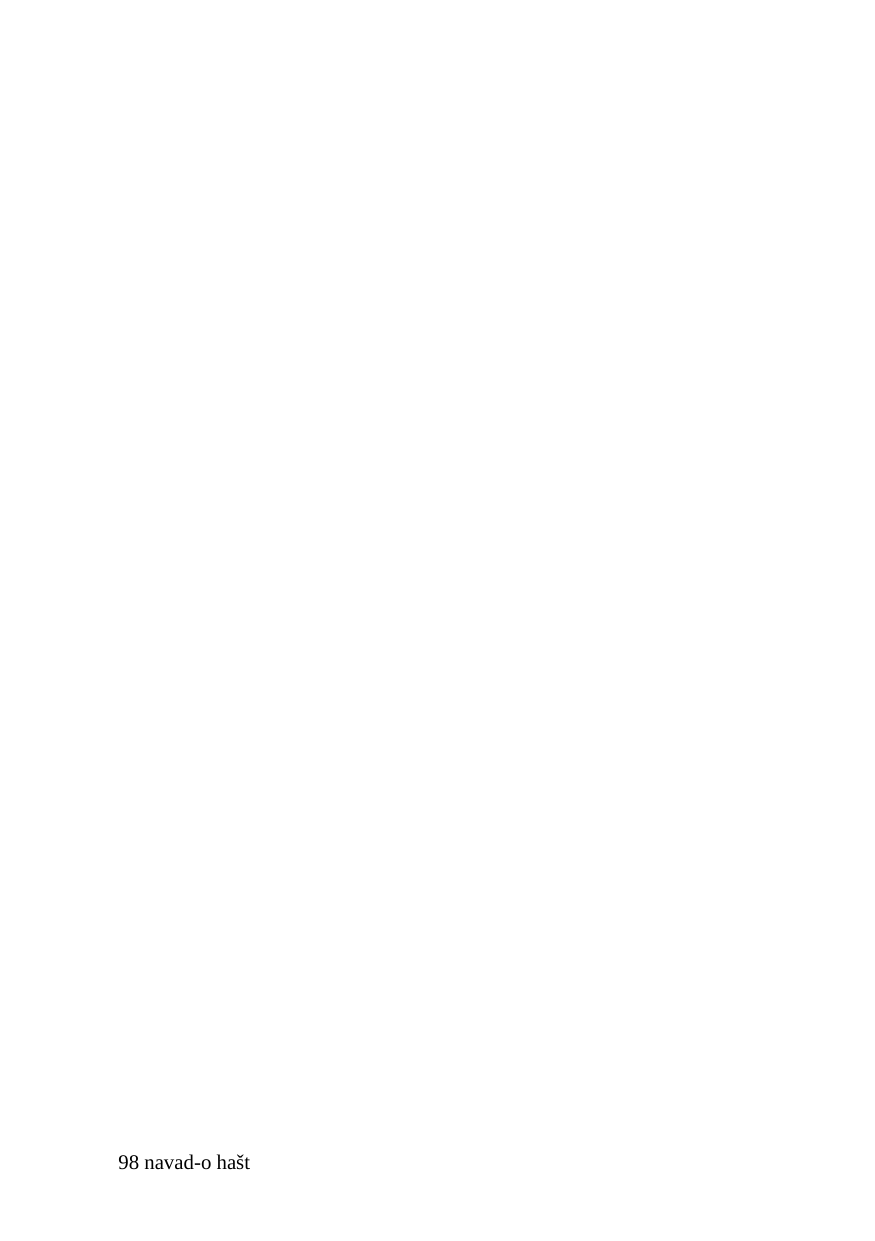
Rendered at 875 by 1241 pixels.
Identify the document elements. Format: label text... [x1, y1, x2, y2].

text 98 navad-o hašt [118, 1150, 756, 1174]
